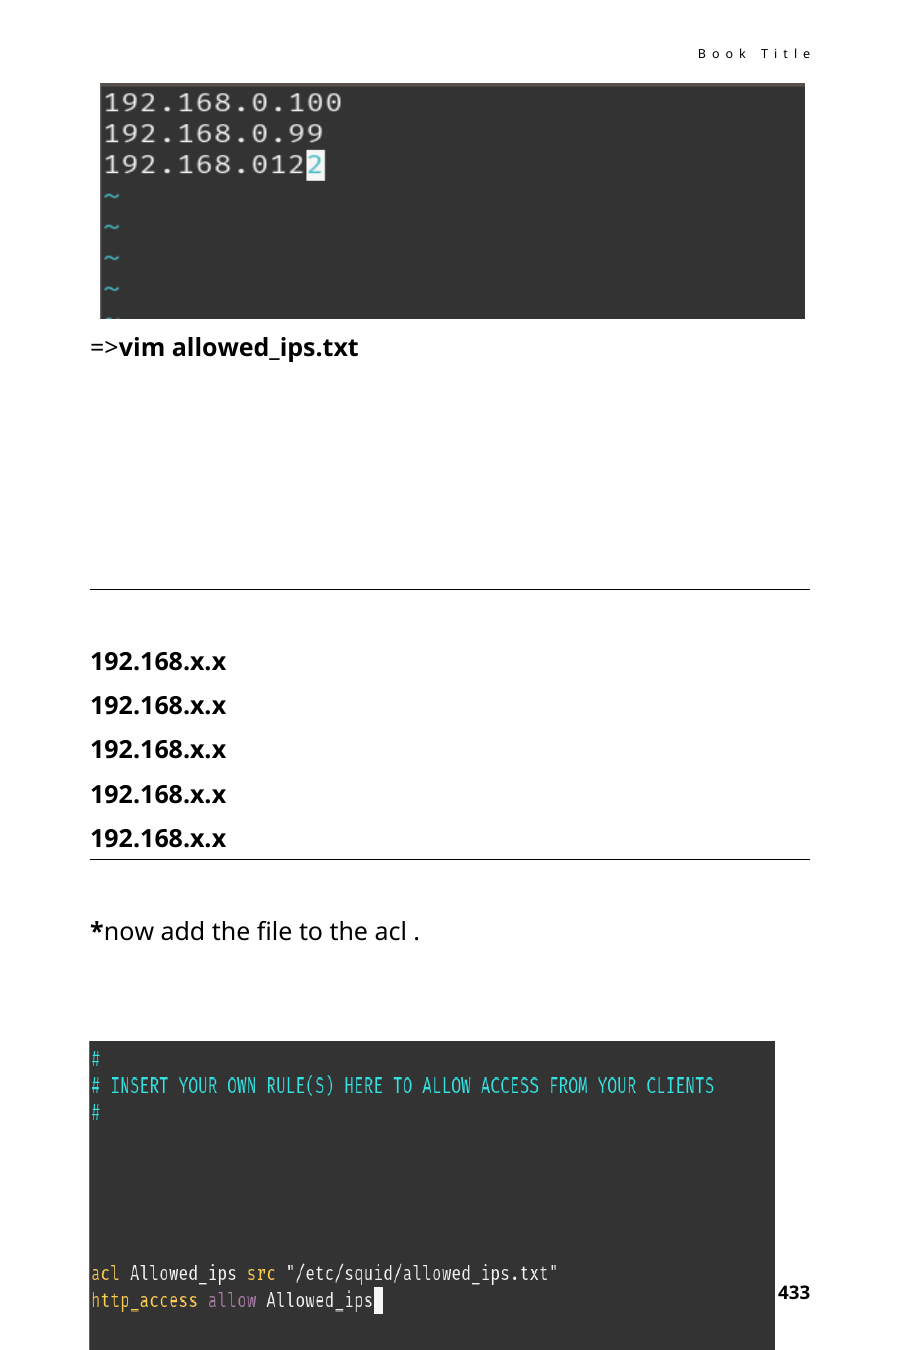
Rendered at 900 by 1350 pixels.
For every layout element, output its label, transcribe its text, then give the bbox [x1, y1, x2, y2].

text *now add the file to the acl . [90, 914, 810, 948]
text 192.168.x.x [90, 688, 810, 722]
text 192.168.x.x [90, 776, 810, 811]
text 192.168.x.x [90, 821, 810, 859]
text 192.168.x.x [90, 732, 810, 766]
picture [100, 83, 805, 319]
picture [89, 1041, 775, 1350]
text 192.168.x.x [90, 644, 810, 678]
text =>vim allowed_ips.txt [90, 330, 810, 363]
